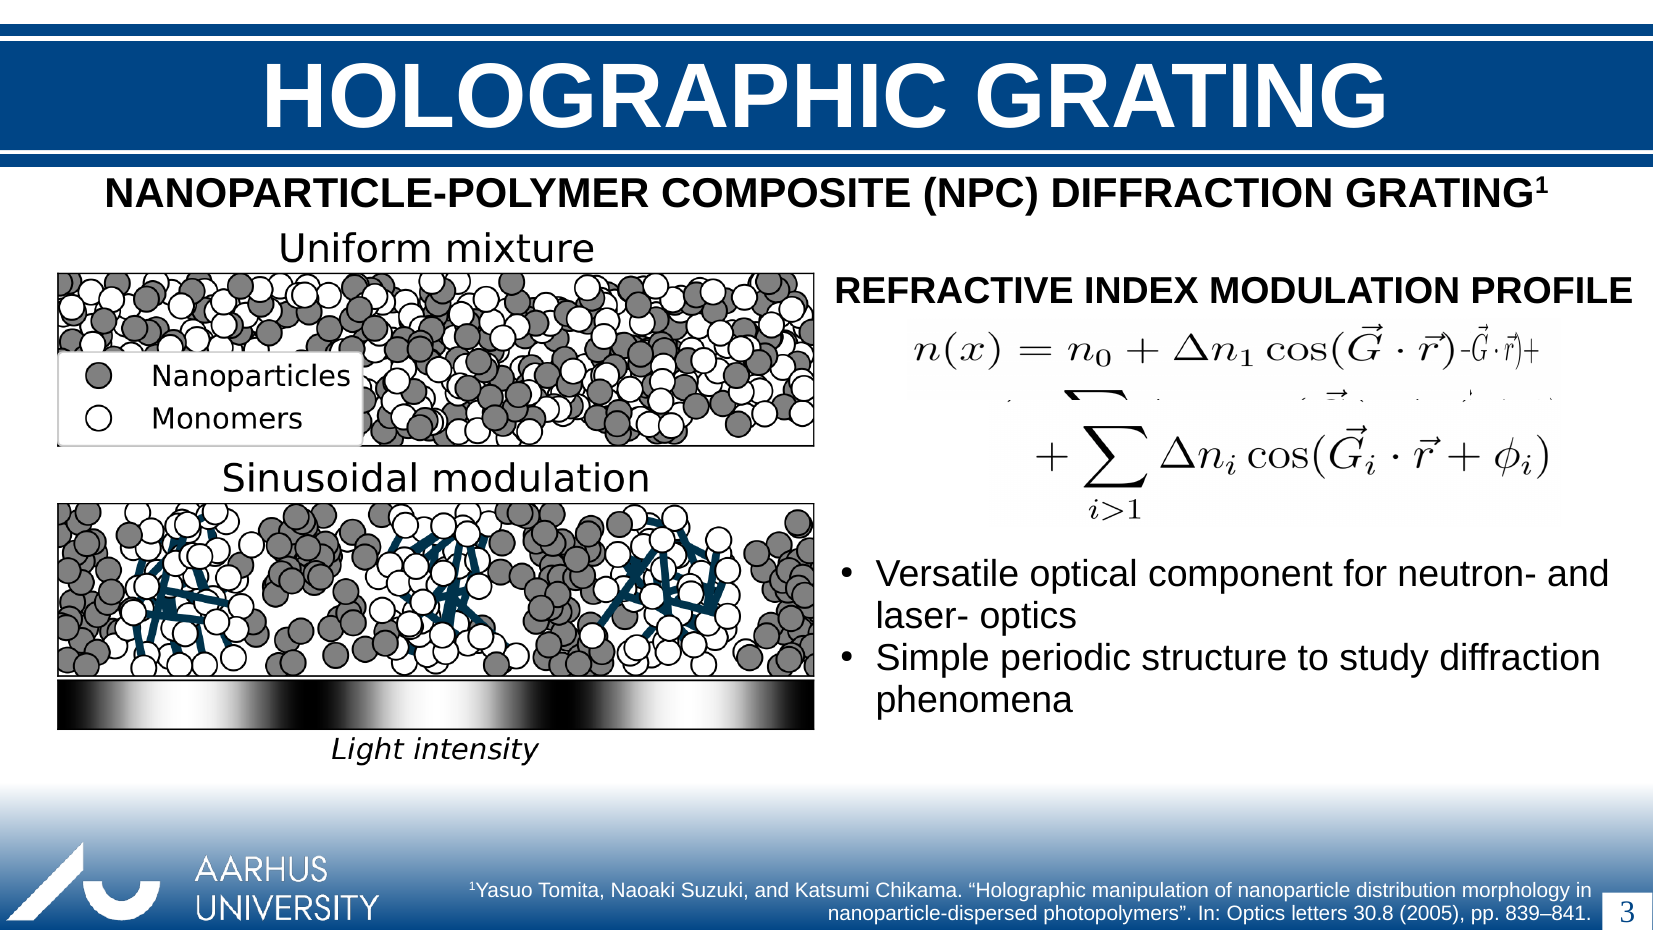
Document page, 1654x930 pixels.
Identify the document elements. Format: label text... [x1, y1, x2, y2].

text_box NANOPARTICLE-POLYMER COMPOSITE (NPC) DIFFRACTION GRATING1 [88, 162, 1565, 224]
text_box Versatile optical component for neutron- and laser- optics Simple periodic structure to study diffraction phenomena [825, 545, 1636, 770]
picture [45, 220, 826, 770]
picture [5, 841, 414, 928]
title HOLOGRAPHIC GRATING [0, 41, 1653, 151]
text_box REFRACTIVE INDEX MODULATION PROFILE [826, 261, 1649, 319]
text_box 1Yasuo Tomita, Naoaki Suzuki, and Katsumi Chikama. “Holographic manipulation of nanoparticle distribution morphology in nanoparticle-dispersed photopolymers”. In: Optics letters 30.8 (2005), pp. 839–841. [391, 871, 1607, 930]
picture [907, 318, 1561, 527]
